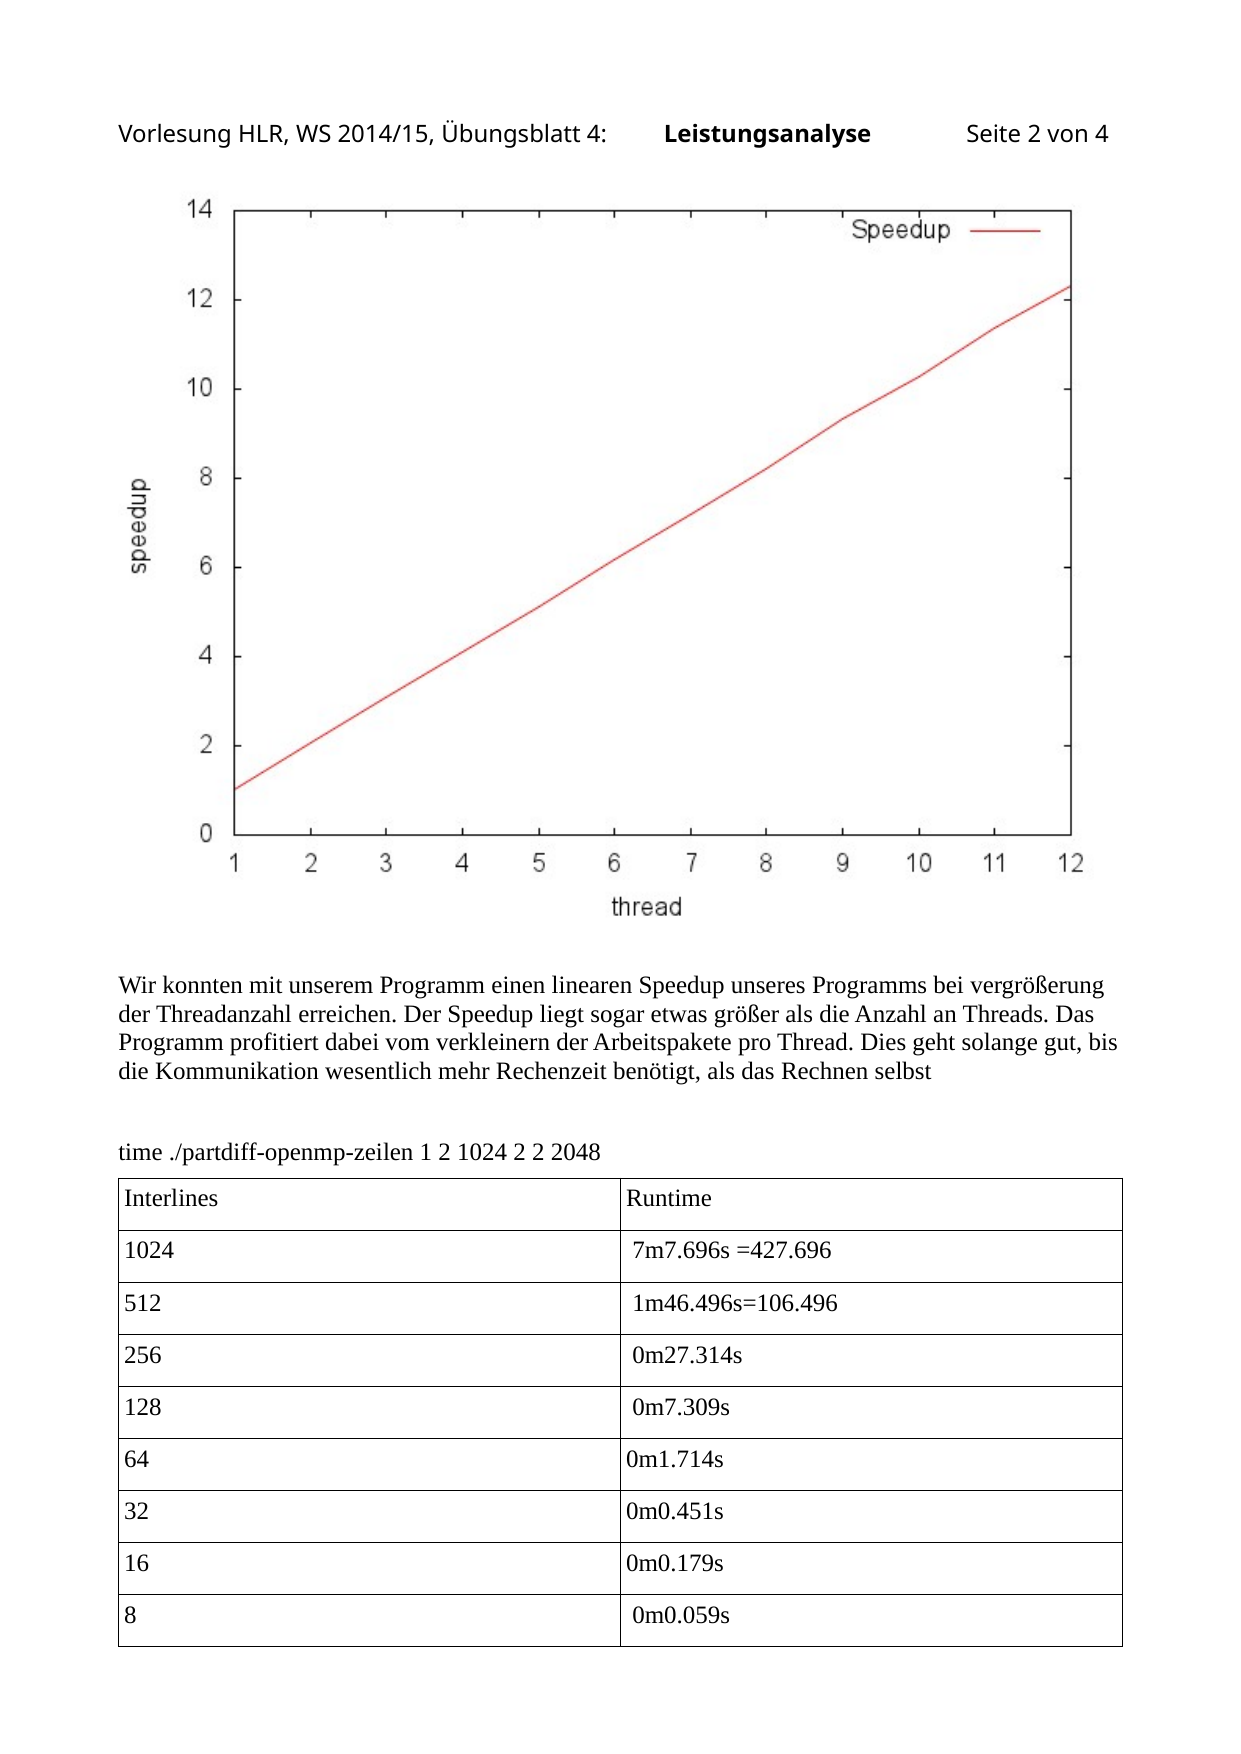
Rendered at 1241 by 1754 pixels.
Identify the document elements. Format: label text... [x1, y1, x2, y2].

table_cell 64 [119, 1439, 620, 1490]
table_cell 128 [119, 1387, 620, 1438]
table_cell 0m27.314s [621, 1335, 1122, 1386]
table_cell 0m7.309s [621, 1387, 1122, 1438]
table_header Interlines [119, 1179, 620, 1230]
table_cell 7m7.696s =427.696 [621, 1231, 1122, 1282]
table_cell 16 [119, 1543, 620, 1594]
table_cell 0m0.451s [621, 1491, 1122, 1542]
table_cell 0m0.059s [621, 1595, 1122, 1646]
table_cell 8 [119, 1595, 620, 1646]
picture [118, 179, 1119, 930]
table_cell 1024 [119, 1231, 620, 1282]
table_cell 1m46.496s=106.496 [621, 1283, 1122, 1334]
table_cell 0m0.179s [621, 1543, 1122, 1594]
table_cell 0m1.714s [621, 1439, 1122, 1490]
table_header Runtime [621, 1179, 1122, 1230]
text Wir konnten mit unserem Programm einen linearen Speedup unseres Programms bei vergrößerung der Threadanzahl erreichen. Der Speedup liegt sogar etwas größer als die Anzahl an Threads. Das Programm profitiert dabei vom verkleinern der Arbeitspakete pro Thread. Dies geht solange gut, bis die Kommunikation wesentlich mehr Rechenzeit benötigt, als das Rechnen selbst [118, 970, 1122, 1085]
text time ./partdiff-openmp-zeilen 1 2 1024 2 2 2048 [118, 1137, 1122, 1166]
table_cell 512 [119, 1283, 620, 1334]
table_cell 256 [119, 1335, 620, 1386]
table_cell 32 [119, 1491, 620, 1542]
